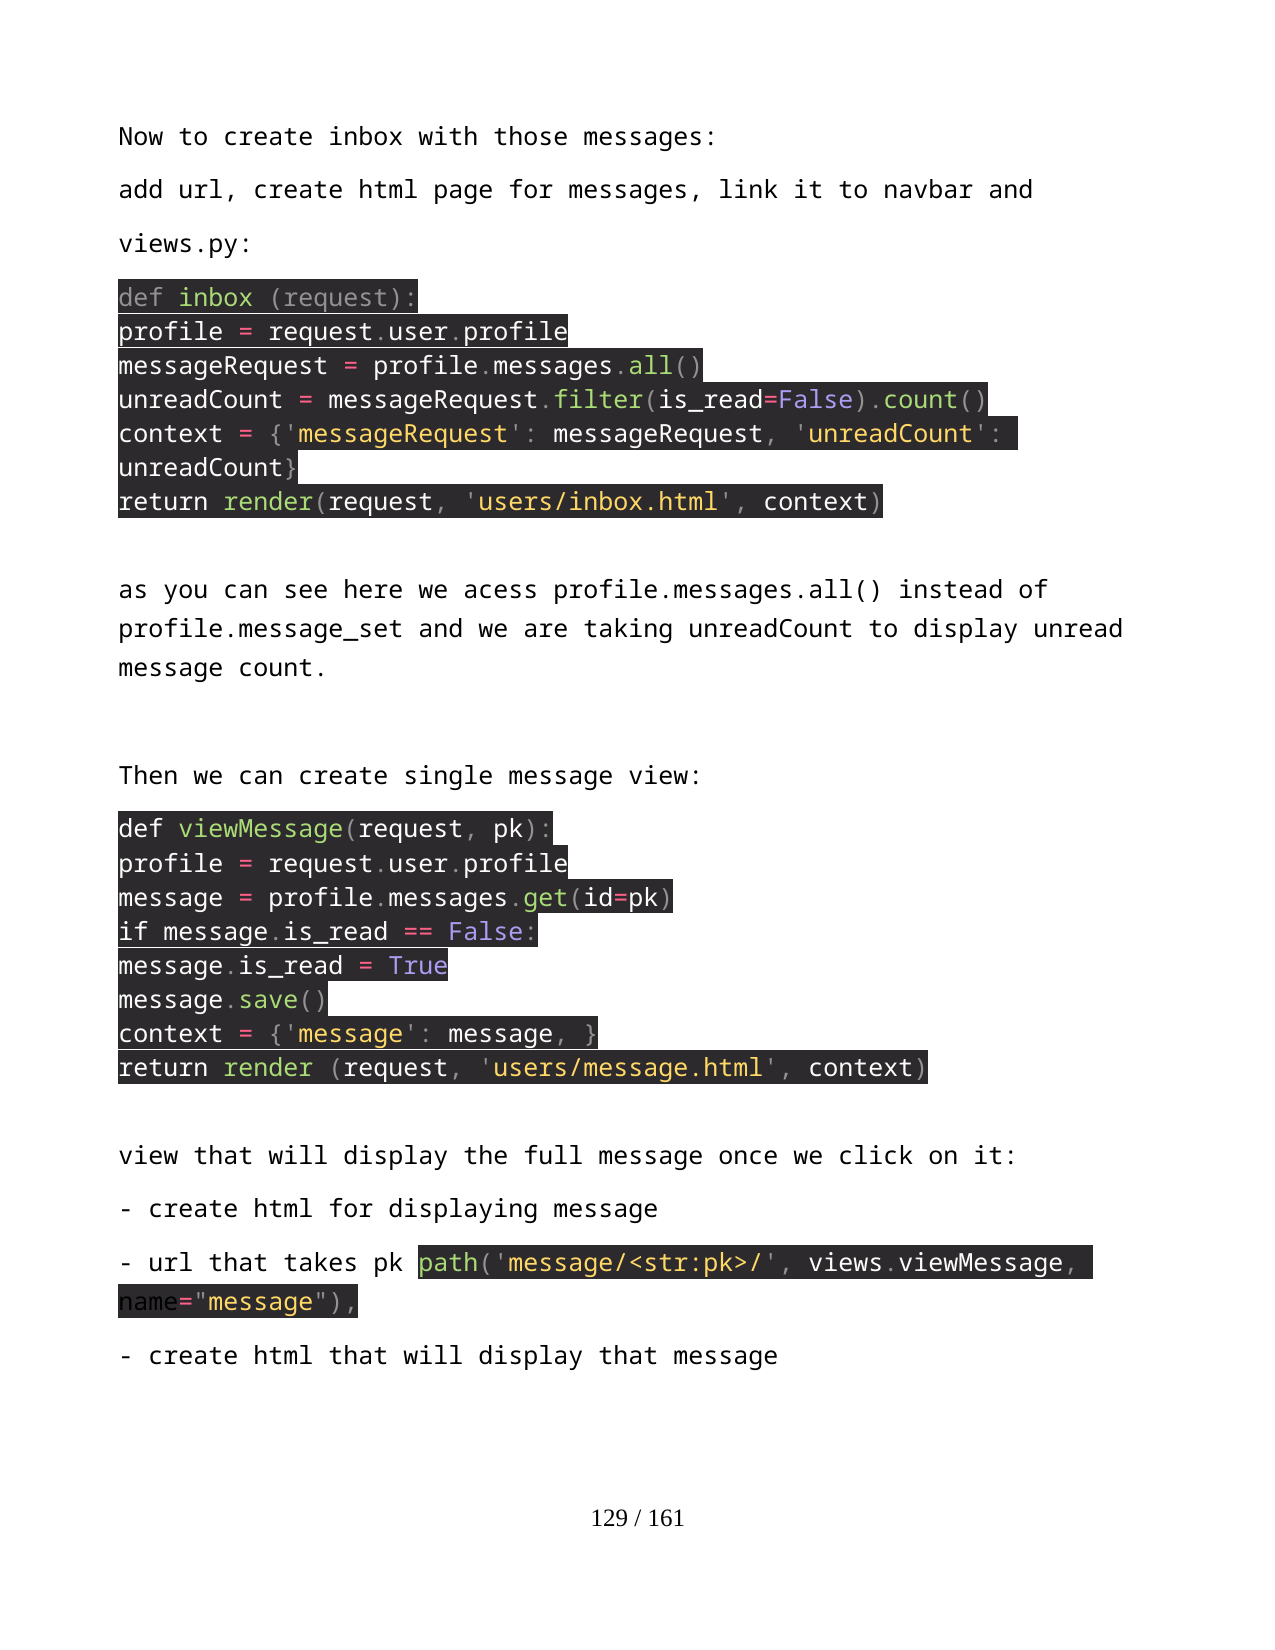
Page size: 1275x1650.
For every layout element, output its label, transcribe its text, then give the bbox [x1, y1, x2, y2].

text Now to create inbox with those messages: [118, 118, 1157, 152]
text - create html that will display that message [118, 1338, 1157, 1372]
text profile = request.user.profile [118, 845, 1157, 879]
text context = {'message': message, } [118, 1016, 1157, 1049]
text context = {'messageRequest': messageRequest, 'unreadCount': unreadCount} [118, 416, 1157, 484]
text message.is_read = True [118, 947, 1157, 981]
text Then we can create single message view: [118, 757, 1157, 791]
text profile = request.user.profile [118, 313, 1157, 347]
text as you can see here we acess profile.messages.all() instead of profile.message_set and we are taking unreadCount to display unread message count. [118, 572, 1157, 684]
text return render(request, 'users/inbox.html', context) [118, 484, 1157, 518]
text views.py: [118, 226, 1157, 260]
text unreadCount = messageRequest.filter(is_read=False).count() [118, 382, 1157, 416]
text def inbox (request): [118, 279, 1157, 313]
text if message.is_read == False: [118, 913, 1157, 947]
text - url that takes pk path('message/<str:pk>/', views.viewMessage, name="message"), [118, 1245, 1157, 1318]
text - create html for displaying message [118, 1191, 1157, 1225]
text messageRequest = profile.messages.all() [118, 347, 1157, 382]
text return render (request, 'users/message.html', context) [118, 1049, 1157, 1084]
text message = profile.messages.get(id=pk) [118, 879, 1157, 913]
text message.save() [118, 981, 1157, 1016]
text add url, create html page for messages, link it to navbar and [118, 172, 1157, 206]
text def viewMessage(request, pk): [118, 811, 1157, 845]
text view that will display the full message once we click on it: [118, 1137, 1157, 1171]
